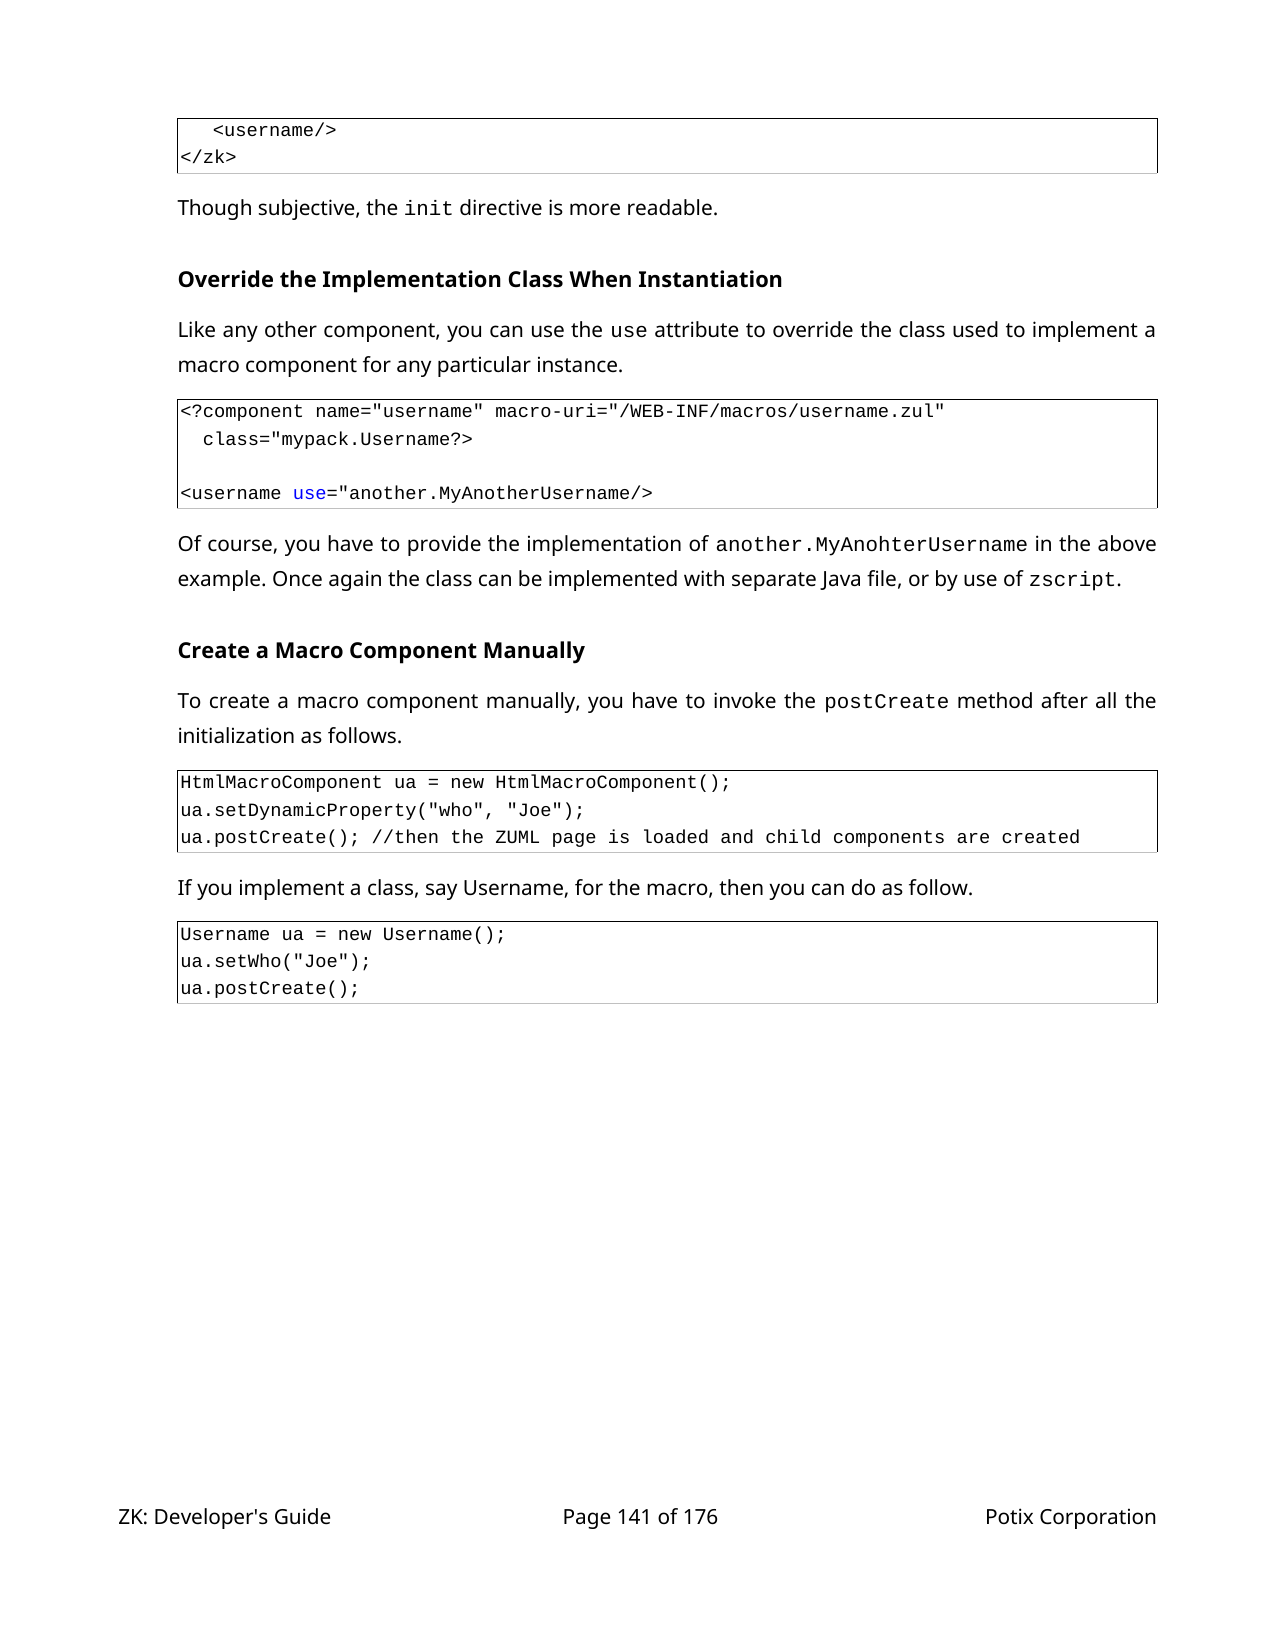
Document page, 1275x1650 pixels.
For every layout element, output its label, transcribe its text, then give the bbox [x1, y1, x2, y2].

text <username/> [178, 119, 1157, 142]
text To create a macro component manually, you have to invoke the postCreate method after all the initialization as follows. [177, 686, 1157, 750]
subtitle Override the Implementation Class When Instantiation [177, 264, 1157, 294]
text Though subjective, the init directive is more readable. [177, 193, 1157, 222]
subtitle Create a Macro Component Manually [177, 635, 1157, 665]
text ua.setWho("Joe"); [178, 949, 1157, 973]
text class="mypack.Username?> [178, 426, 1157, 451]
text ua.setDynamicProperty("who", "Joe"); [178, 797, 1157, 822]
text Of course, you have to provide the implementation of another.MyAnohterUsername in the above example. Once again the class can be implemented with separate Java file, or by use of zscript. [177, 529, 1157, 593]
text HtmlMacroComponent ua = new HtmlMacroComponent(); [178, 771, 1157, 794]
text ua.postCreate(); [178, 976, 1157, 1003]
text If you implement a class, say Username, for the macro, then you can do as follow. [177, 873, 1157, 901]
text </zk> [178, 145, 1157, 173]
text Like any other component, you can use the use attribute to override the class used to implement a macro component for any particular instance. [177, 315, 1157, 379]
text <username use="another.MyAnotherUsername/> [178, 481, 1157, 508]
text <?component name="username" macro-uri="/WEB-INF/macros/username.zul" [178, 400, 1157, 423]
text Username ua = new Username(); [178, 922, 1157, 946]
text ua.postCreate(); //then the ZUML page is loaded and child components are created [178, 825, 1157, 852]
